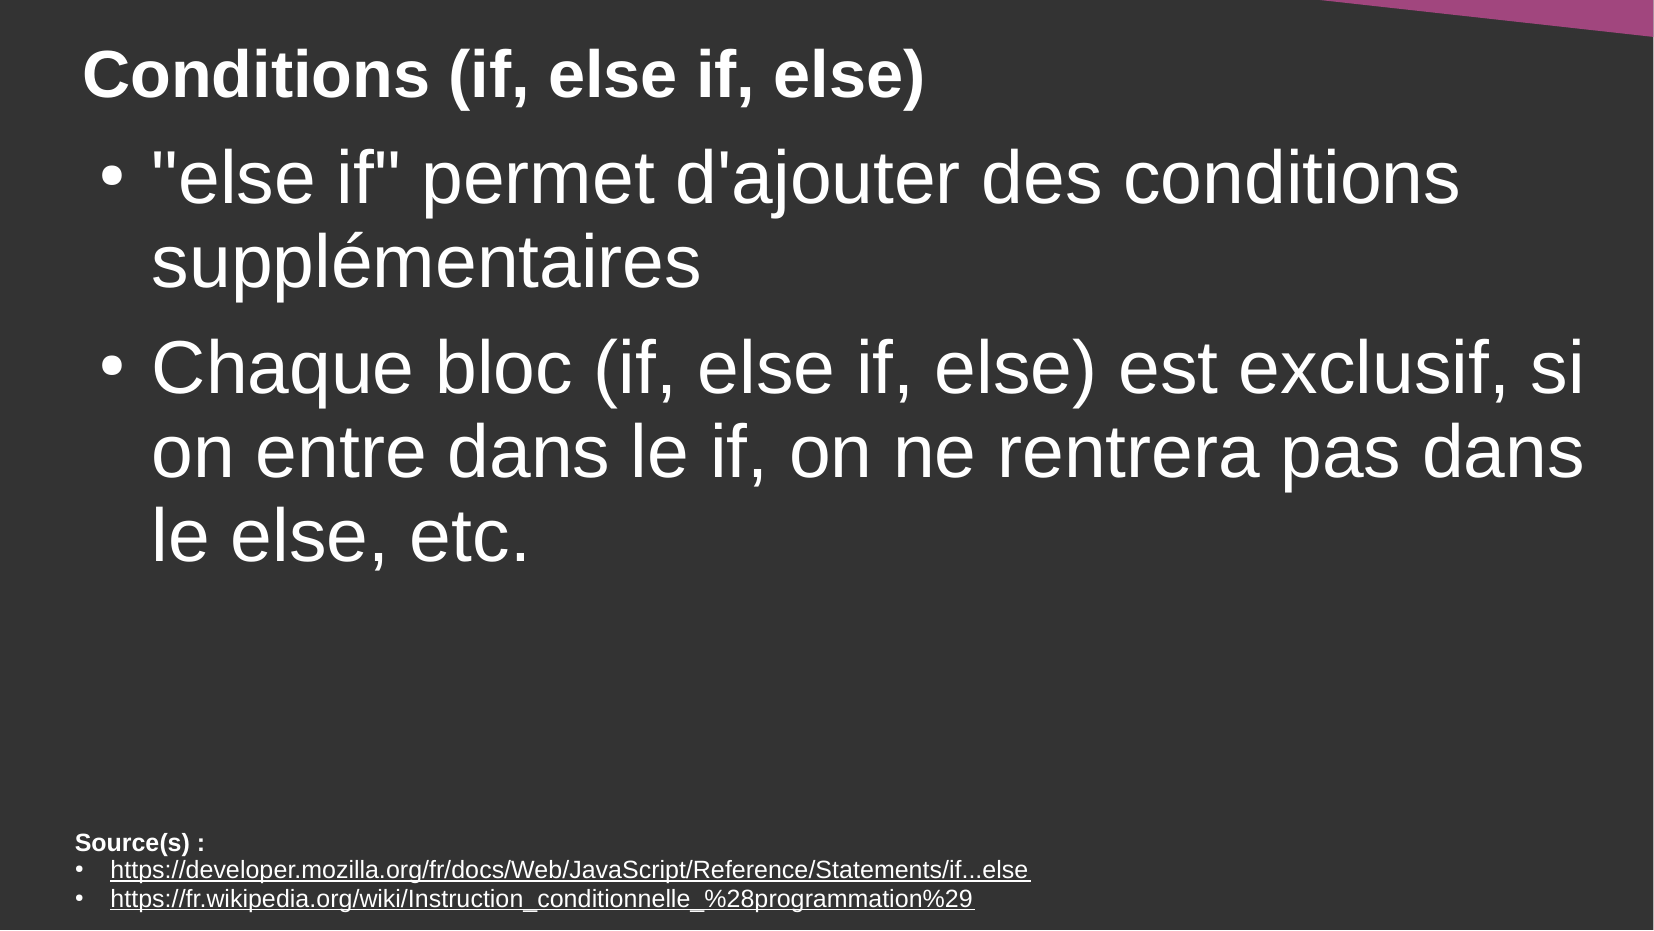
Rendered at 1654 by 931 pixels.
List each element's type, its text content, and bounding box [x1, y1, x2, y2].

list "else if" permet d'ajouter des conditions supplémentaires Chaque bloc (if, else if, else) est exclusif, si on entre dans le if, on ne rentrera pas dans le else, etc. [80, 135, 1620, 603]
title Conditions (if, else if, else) [82, 37, 1571, 114]
text_box [1319, 0, 1654, 37]
text_box Source(s) : https://developer.mozilla.org/fr/docs/Web/JavaScript/Reference/Statements/if...else https://fr.wikipedia.org/wiki/Instruction_conditionnelle_%28programmation%29 [60, 820, 1583, 920]
